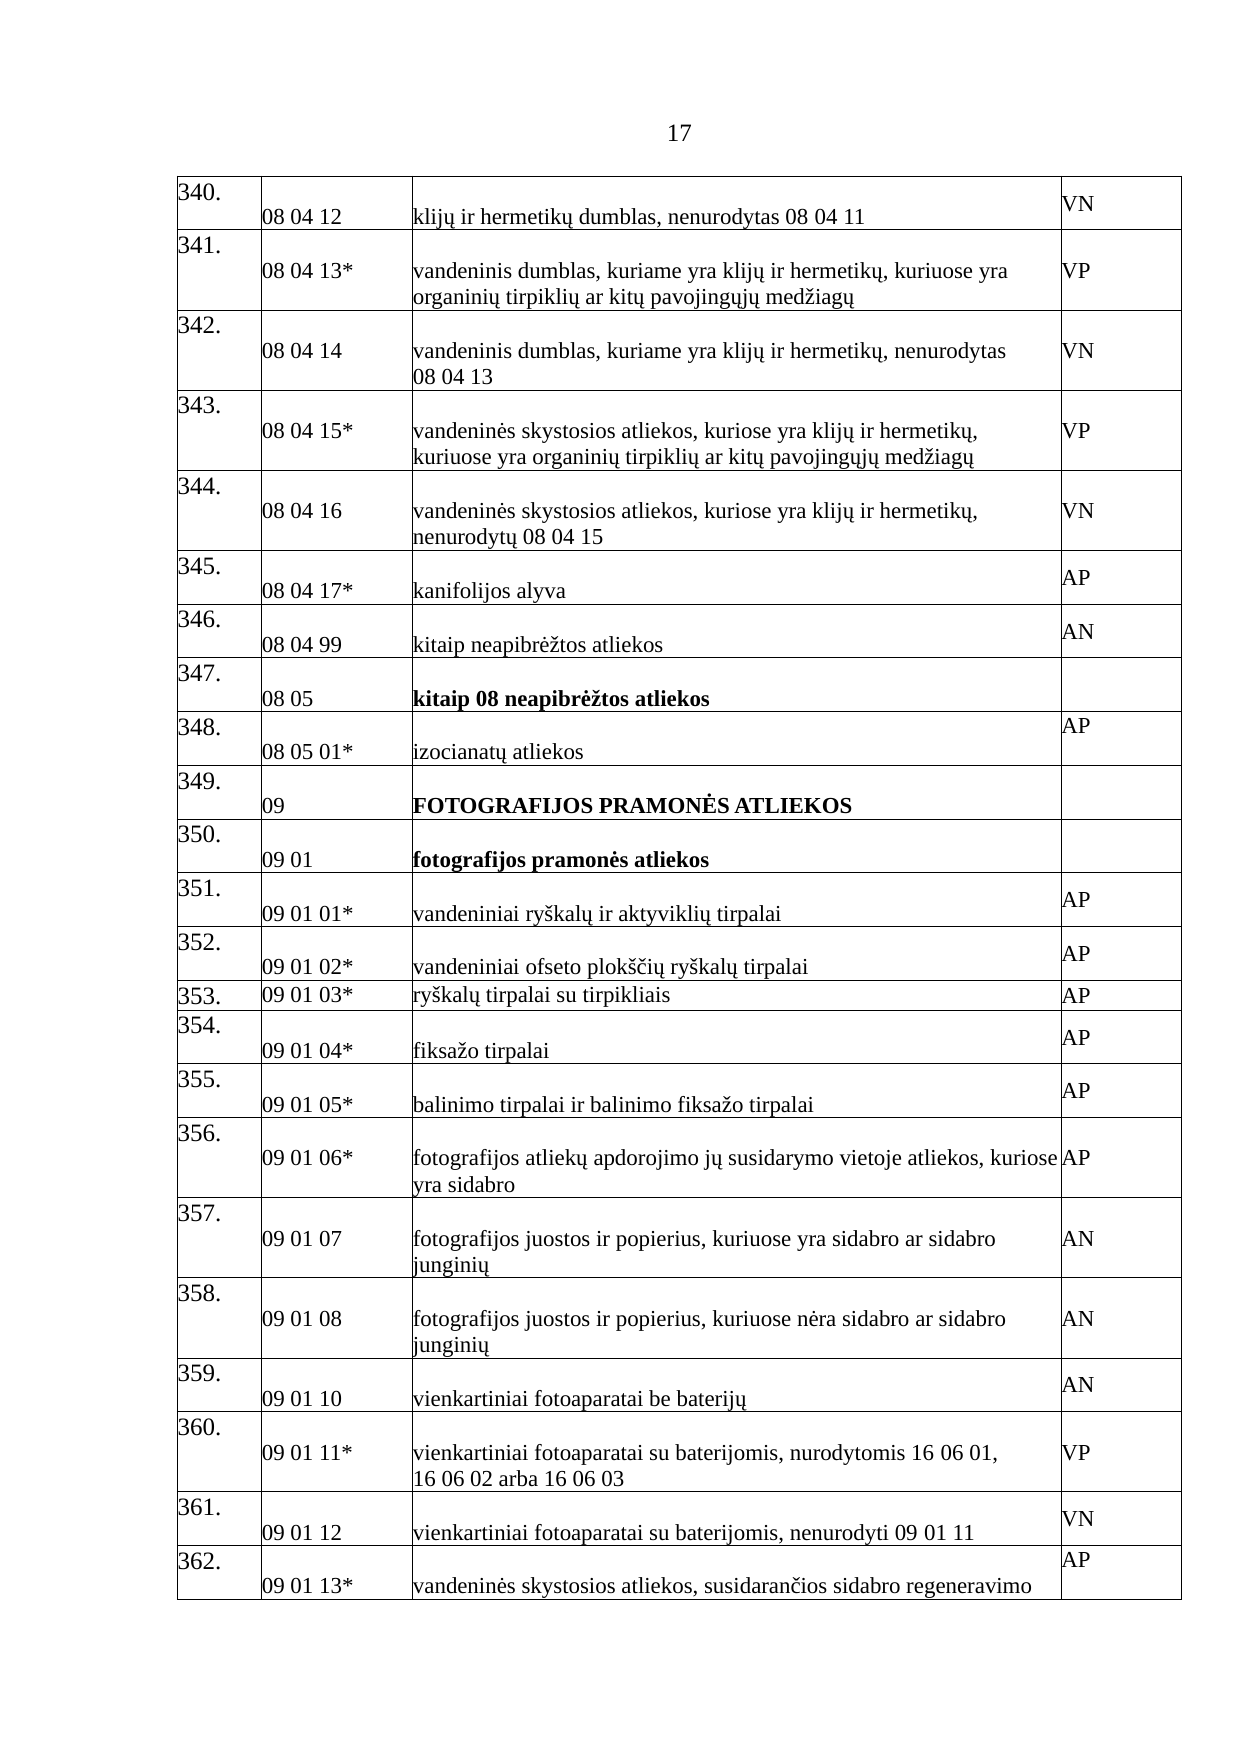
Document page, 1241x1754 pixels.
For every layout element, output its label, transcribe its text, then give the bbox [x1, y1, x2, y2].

table_cell VP [1062, 230, 1181, 309]
table_cell vandeniniai ryškalų ir aktyviklių tirpalai [413, 873, 1061, 926]
table_cell VP [1062, 391, 1181, 470]
table_cell 358. [178, 1278, 261, 1357]
table_cell VN [1062, 1492, 1181, 1545]
table_cell 08 04 16 [262, 471, 412, 550]
table_cell AP [1062, 927, 1181, 980]
table_cell vandeniniai ofseto plokščių ryškalų tirpalai [413, 927, 1061, 980]
table_cell balinimo tirpalai ir balinimo fiksažo tirpalai [413, 1064, 1061, 1117]
table_cell fotografijos juostos ir popierius, kuriuose nėra sidabro ar sidabro junginių [413, 1278, 1061, 1357]
table_cell 09 01 04* [262, 1011, 412, 1063]
table_cell klijų ir hermetikų dumblas, nenurodytas 08 04 11 [413, 177, 1061, 229]
table_cell vandeninės skystosios atliekos, kuriose yra klijų ir hermetikų, kuriuose yra organinių tirpiklių ar kitų pavojingųjų medžiagų [413, 391, 1061, 470]
table_cell AP [1062, 551, 1181, 603]
table_cell 345. [178, 551, 261, 603]
table_cell AN [1062, 1359, 1181, 1411]
table_cell FOTOGRAFIJOS PRAMONĖS ATLIEKOS [413, 766, 1061, 818]
table_cell 355. [178, 1064, 261, 1117]
table_cell ryškalų tirpalai su tirpikliais [413, 981, 1061, 1009]
table_cell 08 05 01* [262, 712, 412, 765]
table_cell 09 01 [262, 820, 412, 872]
table_cell AP [1062, 1011, 1181, 1063]
table_cell [1062, 766, 1181, 818]
table_cell 08 04 17* [262, 551, 412, 603]
table_cell 08 04 15* [262, 391, 412, 470]
table_cell vienkartiniai fotoaparatai be baterijų [413, 1359, 1061, 1411]
table_cell 09 01 07 [262, 1198, 412, 1277]
table_cell 341. [178, 230, 261, 309]
table_cell vandeninės skystosios atliekos, kuriose yra klijų ir hermetikų, nenurodytų 08 04 15 [413, 471, 1061, 550]
table_cell AP [1062, 712, 1181, 765]
table_cell izocianatų atliekos [413, 712, 1061, 765]
table_cell AP [1062, 1118, 1181, 1197]
table_cell vienkartiniai fotoaparatai su baterijomis, nurodytomis 16 06 01, 16 06 02 arba 16 06 03 [413, 1412, 1061, 1491]
table_cell 09 01 12 [262, 1492, 412, 1545]
table_cell 362. [178, 1546, 261, 1599]
table_cell 09 01 01* [262, 873, 412, 926]
table_cell AN [1062, 1198, 1181, 1277]
table_cell 351. [178, 873, 261, 926]
table_cell vienkartiniai fotoaparatai su baterijomis, nenurodyti 09 01 11 [413, 1492, 1061, 1545]
table_cell AN [1062, 1278, 1181, 1357]
table_cell fotografijos pramonės atliekos [413, 820, 1061, 872]
table_cell AP [1062, 981, 1181, 1009]
table_cell kanifolijos alyva [413, 551, 1061, 603]
table_cell vandeninis dumblas, kuriame yra klijų ir hermetikų, kuriuose yra organinių tirpiklių ar kitų pavojingųjų medžiagų [413, 230, 1061, 309]
table_cell 08 04 12 [262, 177, 412, 229]
table_cell kitaip 08 neapibrėžtos atliekos [413, 658, 1061, 711]
table_cell 344. [178, 471, 261, 550]
table_cell 09 [262, 766, 412, 818]
table_cell 356. [178, 1118, 261, 1197]
table_cell 08 05 [262, 658, 412, 711]
table_cell 357. [178, 1198, 261, 1277]
table_cell 340. [178, 177, 261, 229]
table_cell 09 01 10 [262, 1359, 412, 1411]
table_cell fotografijos atliekų apdorojimo jų susidarymo vietoje atliekos, kuriose yra sidabro [413, 1118, 1061, 1197]
table_cell fiksažo tirpalai [413, 1011, 1061, 1063]
table_cell 09 01 06* [262, 1118, 412, 1197]
table_cell AP [1062, 1546, 1181, 1599]
table_cell 352. [178, 927, 261, 980]
table_cell 346. [178, 605, 261, 657]
table_cell kitaip neapibrėžtos atliekos [413, 605, 1061, 657]
table_cell AP [1062, 873, 1181, 926]
table_cell 349. [178, 766, 261, 818]
table_cell VN [1062, 177, 1181, 229]
table_cell 08 04 99 [262, 605, 412, 657]
table_cell 09 01 08 [262, 1278, 412, 1357]
table_cell 08 04 13* [262, 230, 412, 309]
table_cell 354. [178, 1011, 261, 1063]
table_cell 350. [178, 820, 261, 872]
table_cell [1062, 658, 1181, 711]
table_cell 342. [178, 311, 261, 389]
table_cell AN [1062, 605, 1181, 657]
table_cell 09 01 13* [262, 1546, 412, 1599]
table_cell 348. [178, 712, 261, 765]
table_cell 353. [178, 981, 261, 1009]
table_cell 359. [178, 1359, 261, 1411]
table_cell VN [1062, 471, 1181, 550]
table_cell 08 04 14 [262, 311, 412, 389]
table_cell VN [1062, 311, 1181, 389]
table_cell 360. [178, 1412, 261, 1491]
table_cell 09 01 05* [262, 1064, 412, 1117]
table_cell vandeninis dumblas, kuriame yra klijų ir hermetikų, nenurodytas 08 04 13 [413, 311, 1061, 389]
table_cell 347. [178, 658, 261, 711]
table_cell 09 01 03* [262, 981, 412, 1009]
table_cell fotografijos juostos ir popierius, kuriuose yra sidabro ar sidabro junginių [413, 1198, 1061, 1277]
table_cell [1062, 820, 1181, 872]
table_cell vandeninės skystosios atliekos, susidarančios sidabro regeneravimo [413, 1546, 1061, 1599]
table_cell 361. [178, 1492, 261, 1545]
table_cell 343. [178, 391, 261, 470]
table_cell 09 01 11* [262, 1412, 412, 1491]
table_cell 09 01 02* [262, 927, 412, 980]
table_cell VP [1062, 1412, 1181, 1491]
table_cell AP [1062, 1064, 1181, 1117]
